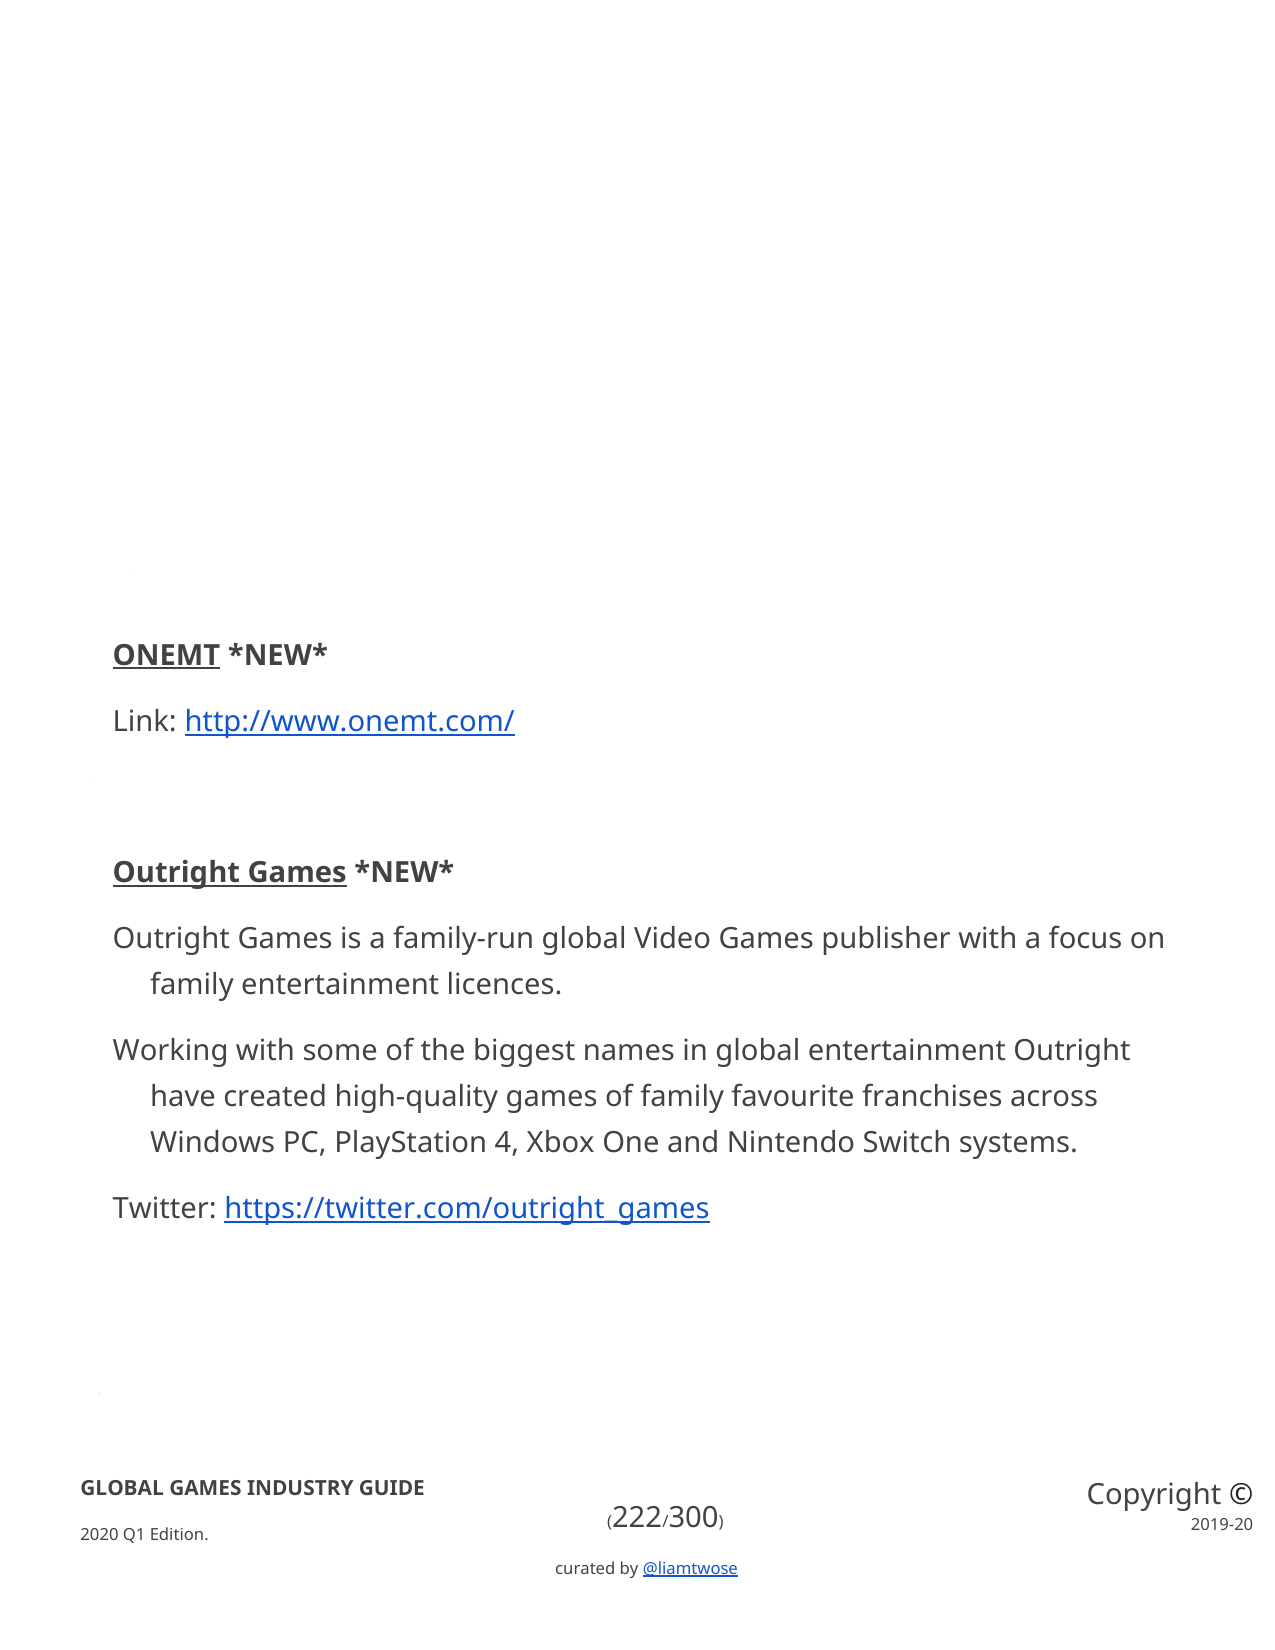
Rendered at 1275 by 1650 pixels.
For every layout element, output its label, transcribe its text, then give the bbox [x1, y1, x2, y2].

text Outright Games is a family-run global Video Games publisher with a focus on family entertainment licences. [112, 918, 1200, 1003]
text Link: http://www.onemt.com/ [112, 700, 1200, 740]
text Outright Games *NEW* [112, 851, 1200, 891]
text Working with some of the biggest names in global entertainment Outright have created high-quality games of family favourite franchises across Windows PC, PlayStation 4, Xbox One and Nintendo Switch systems. [112, 1030, 1200, 1161]
text Twitter: https://twitter.com/outright_games [112, 1187, 1200, 1227]
text ONEMT *NEW* [112, 634, 1200, 673]
